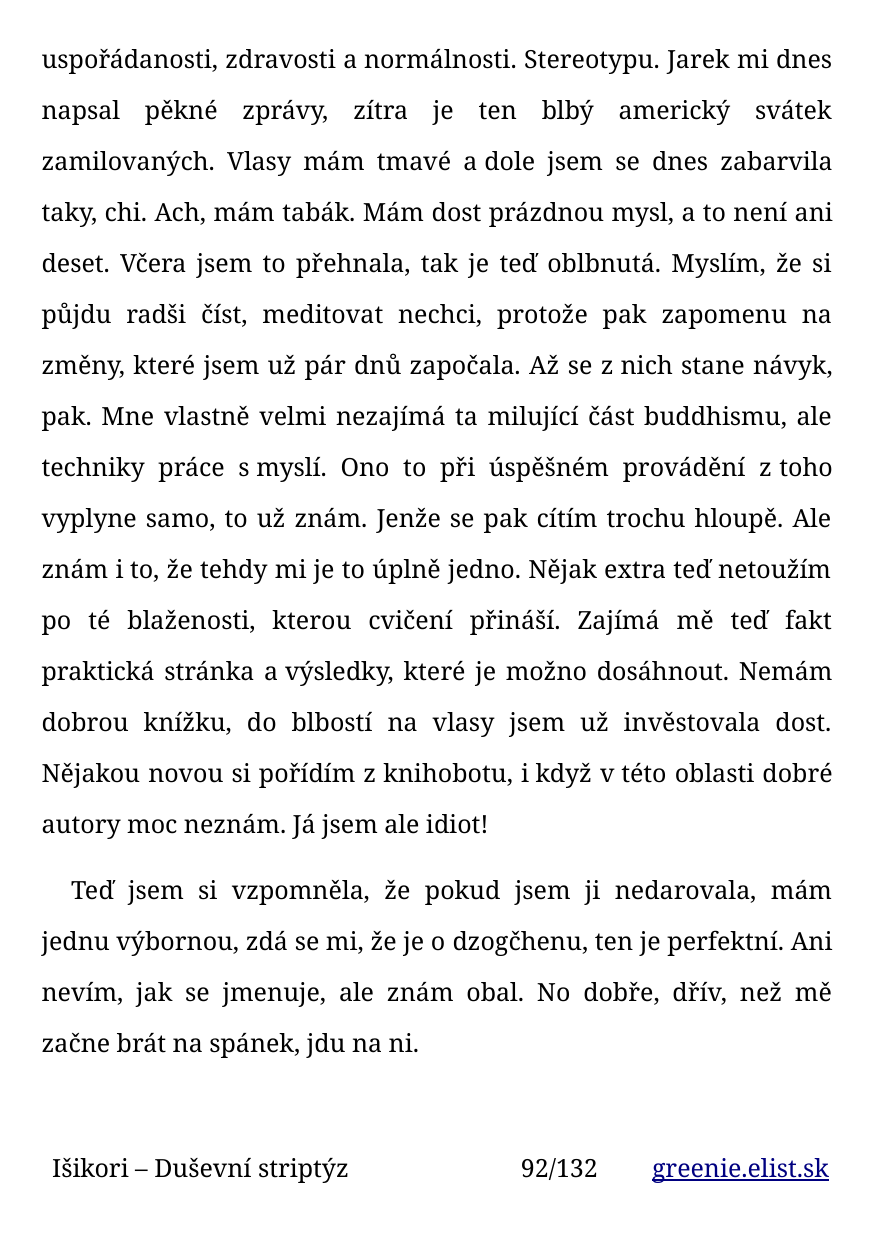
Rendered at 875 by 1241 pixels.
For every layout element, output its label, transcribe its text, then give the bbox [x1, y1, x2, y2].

text Teď jsem si vzpomněla, že pokud jsem ji nedarovala, mám jednu výbornou, zdá se mi, že je o dzogčhenu, ten je perfektní. Ani nevím, jak se jmenuje, ale znám obal. No dobře, dřív, než mě začne brát na spánek, jdu na ni. [41, 873, 833, 1060]
text uspořádanosti, zdravosti a normálnosti. Stereotypu. Jarek mi dnes napsal pěkné zprávy, zítra je ten blbý americký svátek zamilovaných. Vlasy mám tmavé a dole jsem se dnes zabarvila taky, chi. Ach, mám tabák. Mám dost prázdnou mysl, a to není ani deset. Včera jsem to přehnala, tak je teď oblbnutá. Myslím, že si půjdu radši číst, meditovat nechci, protože pak zapomenu na změny, které jsem už pár dnů započala. Až se z nich stane návyk, pak. Mne vlastně velmi nezajímá ta milující část buddhismu, ale techniky práce s myslí. Ono to při úspěšném provádění z toho vyplyne samo, to už znám. Jenže se pak cítím trochu hloupě. Ale znám i to, že tehdy mi je to úplně jedno. Nějak extra teď netoužím po té blaženosti, kterou cvičení přináší. Zajímá mě teď fakt praktická stránka a výsledky, které je možno dosáhnout. Nemám dobrou knížku, do blbostí na vlasy jsem už invěstovala dost. Nějakou novou si pořídím z knihobotu, i když v této oblasti dobré autory moc neznám. Já jsem ale idiot! [41, 41, 833, 841]
